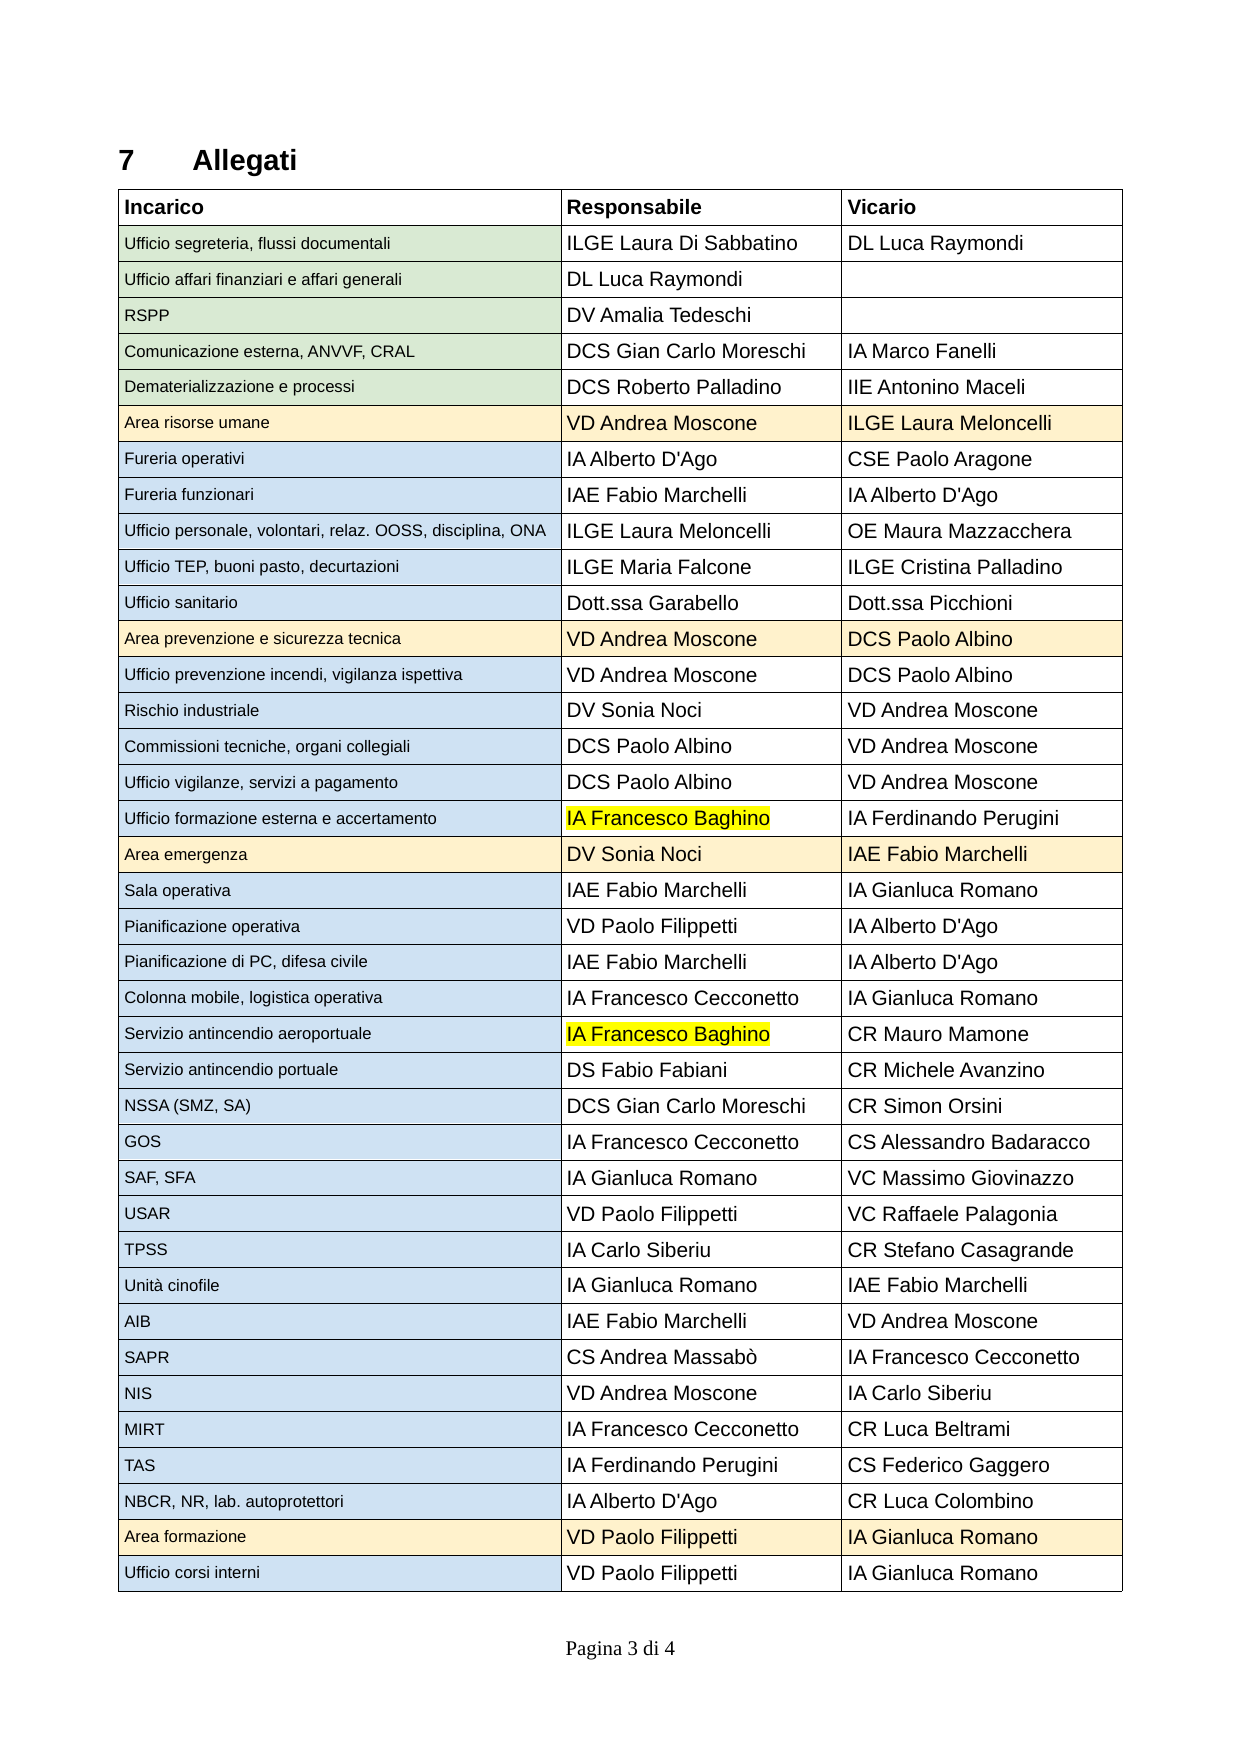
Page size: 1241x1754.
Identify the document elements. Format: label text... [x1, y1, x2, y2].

table_cell MIRT [119, 1412, 561, 1447]
table_cell IA Francesco Cecconetto [562, 981, 841, 1016]
table_cell VD Andrea Moscone [842, 729, 1122, 764]
table_cell IAE Fabio Marchelli [562, 945, 841, 980]
table_cell IA Alberto D'Ago [562, 442, 841, 477]
table_cell Pianificazione operativa [119, 909, 561, 944]
table_cell VD Andrea Moscone [562, 1376, 841, 1411]
table_cell CR Michele Avanzino [842, 1053, 1122, 1088]
table_cell SAPR [119, 1340, 561, 1375]
table_cell VD Paolo Filippetti [562, 909, 841, 944]
table_cell DV Sonia Noci [562, 837, 841, 872]
table_cell Pianificazione di PC, difesa civile [119, 945, 561, 980]
table_cell Dematerializzazione e processi [119, 370, 561, 405]
table_cell VD Andrea Moscone [842, 693, 1122, 728]
table_cell GOS [119, 1125, 561, 1159]
table_cell Ufficio TEP, buoni pasto, decurtazioni [119, 550, 561, 584]
table_cell DCS Gian Carlo Moreschi [562, 1089, 841, 1123]
table_cell VD Andrea Moscone [842, 1304, 1122, 1339]
table_cell Sala operativa [119, 873, 561, 908]
table_cell VD Paolo Filippetti [562, 1520, 841, 1555]
table_cell DS Fabio Fabiani [562, 1053, 841, 1088]
table_cell VD Paolo Filippetti [562, 1556, 841, 1591]
table_cell Dott.ssa Picchioni [842, 586, 1122, 620]
table_cell OE Maura Mazzacchera [842, 514, 1122, 548]
table_cell Ufficio corsi interni [119, 1556, 561, 1591]
table_cell CR Stefano Casagrande [842, 1232, 1122, 1267]
table_cell Area emergenza [119, 837, 561, 872]
table_cell IA Carlo Siberiu [842, 1376, 1122, 1411]
table_cell Ufficio prevenzione incendi, vigilanza ispettiva [119, 657, 561, 692]
table_cell DV Amalia Tedeschi [562, 298, 841, 333]
table_cell ILGE Cristina Palladino [842, 550, 1122, 584]
table_cell IA Gianluca Romano [842, 1556, 1122, 1591]
table_cell Ufficio affari finanziari e affari generali [119, 262, 561, 297]
table_cell IA Gianluca Romano [842, 981, 1122, 1016]
table_cell IAE Fabio Marchelli [842, 837, 1122, 872]
table_cell ILGE Maria Falcone [562, 550, 841, 584]
table_cell VC Massimo Giovinazzo [842, 1161, 1122, 1195]
table_cell Ufficio personale, volontari, relaz. OOSS, disciplina, ONA [119, 514, 561, 548]
table_cell CR Simon Orsini [842, 1089, 1122, 1123]
table_cell IAE Fabio Marchelli [562, 873, 841, 908]
table_cell ILGE Laura Meloncelli [562, 514, 841, 548]
table_cell Unità cinofile [119, 1268, 561, 1303]
table_cell IA Francesco Cecconetto [562, 1412, 841, 1447]
table_cell [842, 262, 1122, 297]
table_cell DCS Paolo Albino [842, 657, 1122, 692]
table_cell Fureria operativi [119, 442, 561, 477]
table_cell IIE Antonino Maceli [842, 370, 1122, 405]
table_cell IA Alberto D'Ago [842, 945, 1122, 980]
table_cell CS Alessandro Badaracco [842, 1125, 1122, 1159]
table_cell DCS Gian Carlo Moreschi [562, 334, 841, 369]
table_cell IA Ferdinando Perugini [562, 1448, 841, 1483]
table_cell Ufficio formazione esterna e accertamento [119, 801, 561, 836]
table_cell DCS Paolo Albino [562, 729, 841, 764]
table_cell IA Alberto D'Ago [562, 1484, 841, 1519]
table_cell IA Francesco Baghino [562, 801, 841, 836]
subtitle Allegati [118, 143, 1122, 177]
table_cell VD Andrea Moscone [562, 406, 841, 441]
table_cell Area risorse umane [119, 406, 561, 441]
table_cell TPSS [119, 1232, 561, 1267]
table_cell Rischio industriale [119, 693, 561, 728]
table_cell DV Sonia Noci [562, 693, 841, 728]
table_cell IA Gianluca Romano [842, 873, 1122, 908]
table_cell IA Alberto D'Ago [842, 909, 1122, 944]
table_cell IA Francesco Baghino [562, 1017, 841, 1052]
table_cell VD Andrea Moscone [562, 621, 841, 656]
table_cell CR Luca Colombino [842, 1484, 1122, 1519]
table_cell IA Gianluca Romano [842, 1520, 1122, 1555]
table_cell CR Luca Beltrami [842, 1412, 1122, 1447]
table_cell IA Marco Fanelli [842, 334, 1122, 369]
table_cell Ufficio vigilanze, servizi a pagamento [119, 765, 561, 800]
table_cell Comunicazione esterna, ANVVF, CRAL [119, 334, 561, 369]
table_cell DL Luca Raymondi [842, 226, 1122, 261]
table_cell AIB [119, 1304, 561, 1339]
table_cell CS Federico Gaggero [842, 1448, 1122, 1483]
table_cell VC Raffaele Palagonia [842, 1196, 1122, 1231]
table_cell [842, 298, 1122, 333]
table_cell TAS [119, 1448, 561, 1483]
table_cell DCS Paolo Albino [842, 621, 1122, 656]
table_cell ILGE Laura Di Sabbatino [562, 226, 841, 261]
table_cell Ufficio sanitario [119, 586, 561, 620]
table_cell DCS Roberto Palladino [562, 370, 841, 405]
table_cell ILGE Laura Meloncelli [842, 406, 1122, 441]
table_cell Colonna mobile, logistica operativa [119, 981, 561, 1016]
table_cell Servizio antincendio aeroportuale [119, 1017, 561, 1052]
table_cell IAE Fabio Marchelli [842, 1268, 1122, 1303]
table_cell CR Mauro Mamone [842, 1017, 1122, 1052]
table_cell NBCR, NR, lab. autoprotettori [119, 1484, 561, 1519]
table_cell IA Alberto D'Ago [842, 478, 1122, 513]
table_cell VD Paolo Filippetti [562, 1196, 841, 1231]
table_cell NSSA (SMZ, SA) [119, 1089, 561, 1123]
table_cell DCS Paolo Albino [562, 765, 841, 800]
table_cell IAE Fabio Marchelli [562, 1304, 841, 1339]
table_cell NIS [119, 1376, 561, 1411]
table_header Vicario [842, 190, 1122, 225]
table_cell IA Ferdinando Perugini [842, 801, 1122, 836]
table_cell VD Andrea Moscone [562, 657, 841, 692]
table_cell Commissioni tecniche, organi collegiali [119, 729, 561, 764]
table_cell CS Andrea Massabò [562, 1340, 841, 1375]
table_header Responsabile [562, 190, 841, 225]
table_cell IAE Fabio Marchelli [562, 478, 841, 513]
table_cell Fureria funzionari [119, 478, 561, 513]
table_cell Area prevenzione e sicurezza tecnica [119, 621, 561, 656]
table_cell IA Carlo Siberiu [562, 1232, 841, 1267]
table_cell IA Francesco Cecconetto [562, 1125, 841, 1159]
table_cell USAR [119, 1196, 561, 1231]
table_cell Ufficio segreteria, flussi documentali [119, 226, 561, 261]
table_cell Servizio antincendio portuale [119, 1053, 561, 1088]
table_cell RSPP [119, 298, 561, 333]
table_cell IA Francesco Cecconetto [842, 1340, 1122, 1375]
table_cell Dott.ssa Garabello [562, 586, 841, 620]
table_cell IA Gianluca Romano [562, 1161, 841, 1195]
table_cell CSE Paolo Aragone [842, 442, 1122, 477]
table_cell IA Gianluca Romano [562, 1268, 841, 1303]
table_cell DL Luca Raymondi [562, 262, 841, 297]
table_cell SAF, SFA [119, 1161, 561, 1195]
table_cell Area formazione [119, 1520, 561, 1555]
table_cell VD Andrea Moscone [842, 765, 1122, 800]
table_header Incarico [119, 190, 561, 225]
